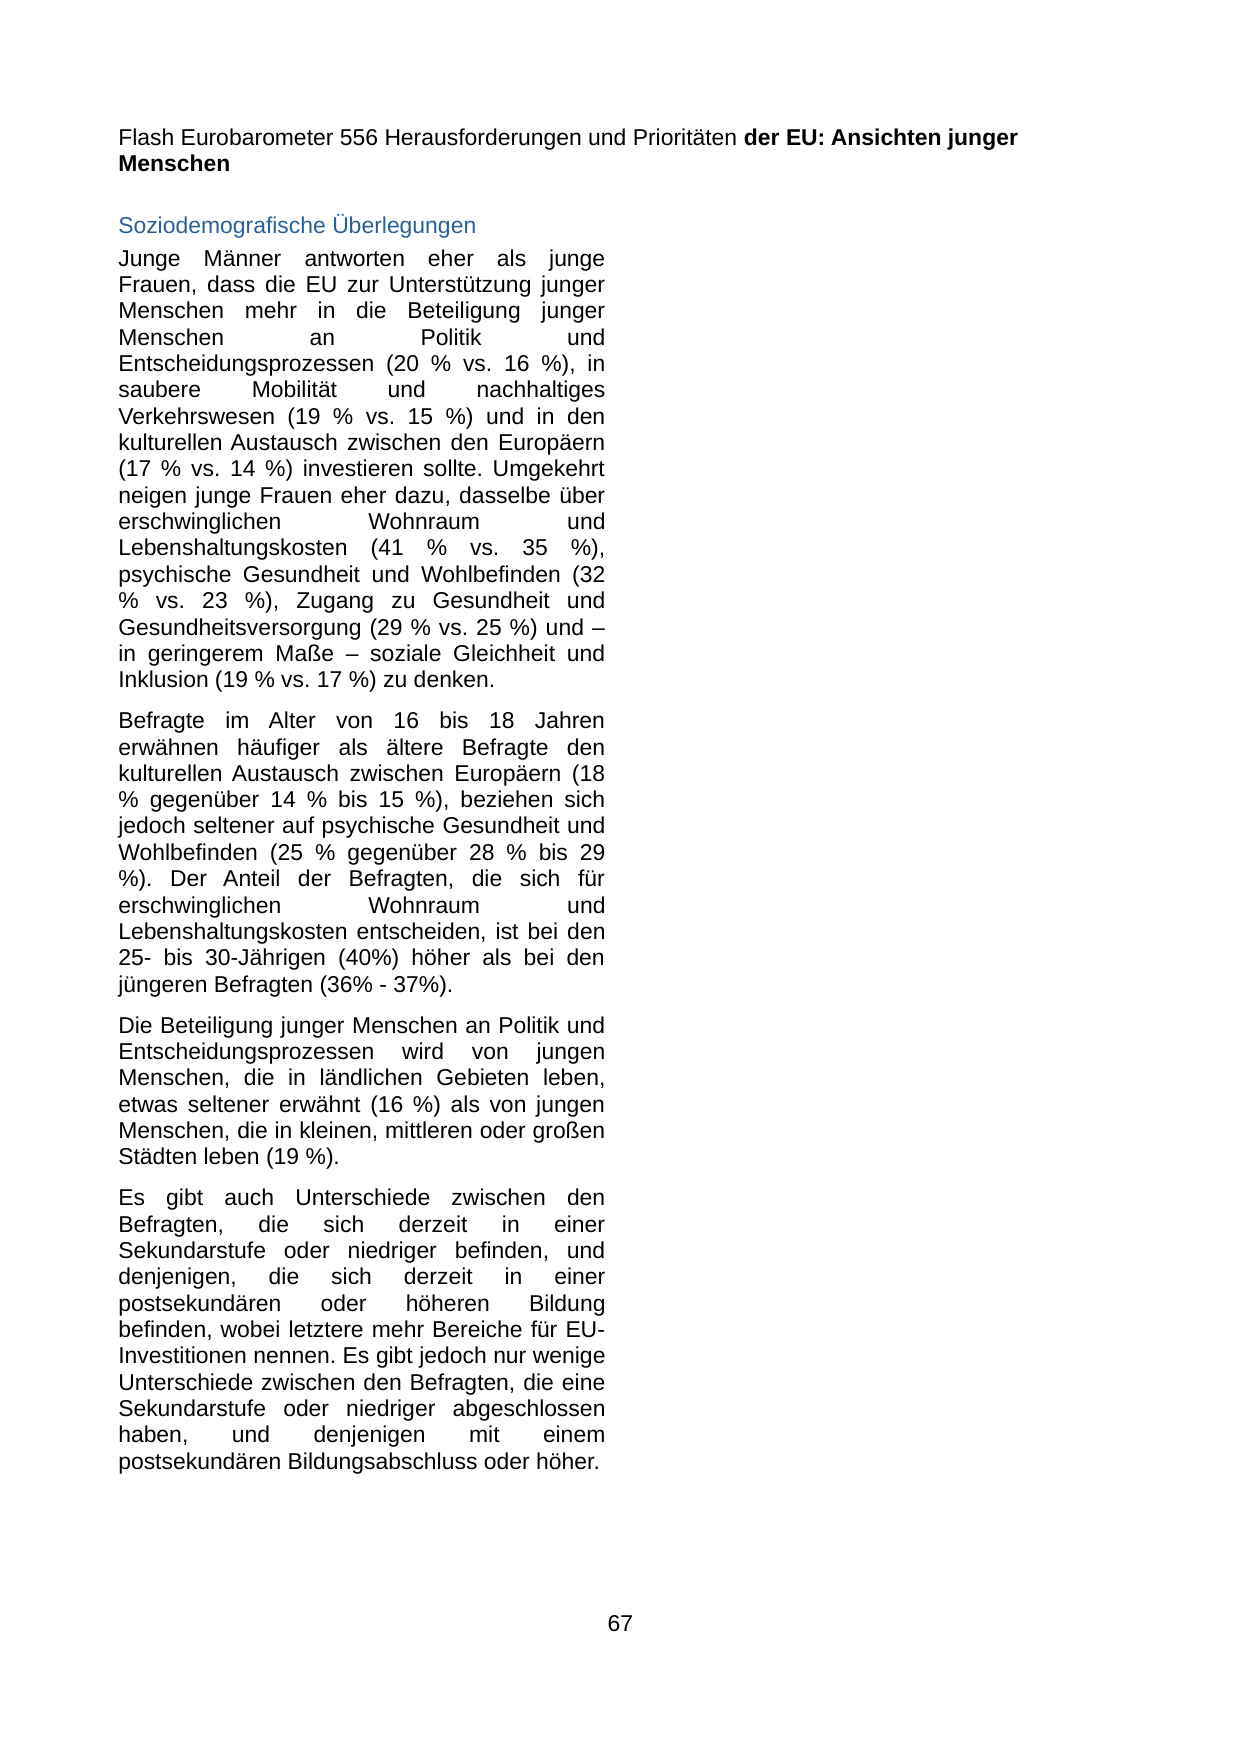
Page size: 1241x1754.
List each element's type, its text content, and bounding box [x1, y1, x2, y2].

text Junge Männer antworten eher als junge Frauen, dass die EU zur Unterstützung junger Menschen mehr in die Beteiligung junger Menschen an Politik und Entscheidungsprozessen (20 % vs. 16 %), in saubere Mobilität und nachhaltiges Verkehrswesen (19 % vs. 15 %) und in den kulturellen Austausch zwischen den Europäern (17 % vs. 14 %) investieren sollte. Umgekehrt neigen junge Frauen eher dazu, dasselbe über erschwinglichen Wohnraum und Lebenshaltungskosten (41 % vs. 35 %), psychische Gesundheit und Wohlbefinden (32 % vs. 23 %), Zugang zu Gesundheit und Gesundheitsversorgung (29 % vs. 25 %) und – in geringerem Maße – soziale Gleichheit und Inklusion (19 % vs. 17 %) zu denken. [118, 244, 605, 692]
text Die Beteiligung junger Menschen an Politik und Entscheidungsprozessen wird von jungen Menschen, die in ländlichen Gebieten leben, etwas seltener erwähnt (16 %) als von jungen Menschen, die in kleinen, mittleren oder großen Städten leben (19 %). [118, 1012, 605, 1170]
text Soziodemografische Überlegungen [118, 212, 605, 238]
text Es gibt auch Unterschiede zwischen den Befragten, die sich derzeit in einer Sekundarstufe oder niedriger befinden, und denjenigen, die sich derzeit in einer postsekundären oder höheren Bildung befinden, wobei letztere mehr Bereiche für EU-Investitionen nennen. Es gibt jedoch nur wenige Unterschiede zwischen den Befragten, die eine Sekundarstufe oder niedriger abgeschlossen haben, und denjenigen mit einem postsekundären Bildungsabschluss oder höher. [118, 1184, 605, 1474]
text Befragte im Alter von 16 bis 18 Jahren erwähnen häufiger als ältere Befragte den kulturellen Austausch zwischen Europäern (18 % gegenüber 14 % bis 15 %), beziehen sich jedoch seltener auf psychische Gesundheit und Wohlbefinden (25 % gegenüber 28 % bis 29 %). Der Anteil der Befragten, die sich für erschwinglichen Wohnraum und Lebenshaltungskosten entscheiden, ist bei den 25- bis 30-Jährigen (40%) höher als bei den jüngeren Befragten (36% - 37%). [118, 707, 605, 997]
